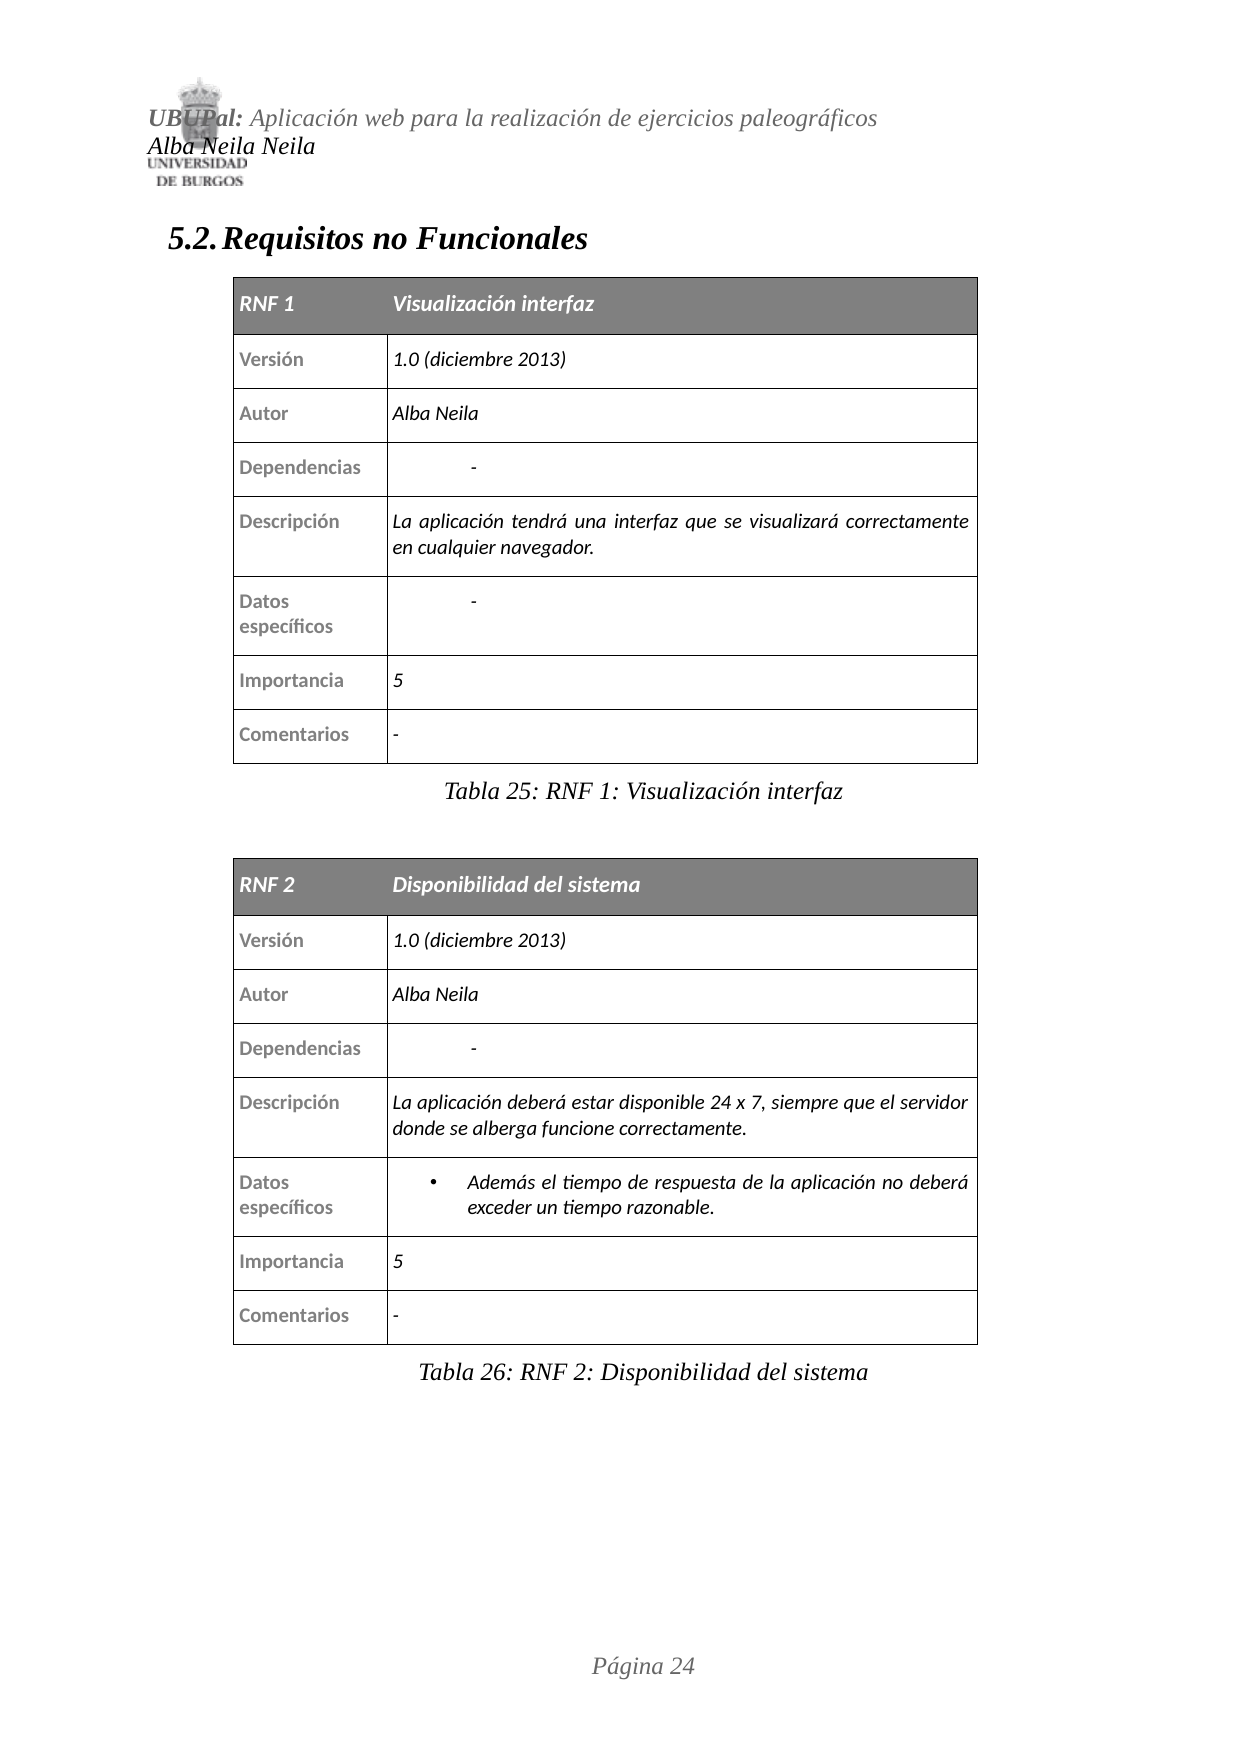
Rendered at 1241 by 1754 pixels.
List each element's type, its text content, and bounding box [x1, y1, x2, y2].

table_cell Además el tiempo de respuesta de la aplicación no deberá exceder un tiempo razonable. [388, 1158, 977, 1236]
table_cell La aplicación deberá estar disponible 24 x 7, siempre que el servidor donde se alberga funcione correctamente. [388, 1078, 977, 1157]
table_cell 5 [388, 1237, 977, 1290]
table_cell - [388, 577, 977, 655]
table_cell Datos específicos [234, 1158, 387, 1236]
table_cell Descripción [234, 1078, 387, 1157]
table_header Visualización interfaz [387, 278, 977, 334]
table_header RNF 1 [234, 278, 387, 334]
table_cell Importancia [234, 656, 387, 709]
table_header RNF 2 [234, 859, 387, 915]
table_cell Comentarios [234, 710, 387, 763]
picture [147, 77, 247, 186]
table_cell Alba Neila [388, 970, 977, 1023]
table_cell 1.0 (diciembre 2013) [388, 335, 977, 388]
table_cell 5 [388, 656, 977, 709]
table_cell Datos específicos [234, 577, 387, 655]
table_cell Versión [234, 335, 387, 388]
table_cell Alba Neila [388, 389, 977, 442]
table_cell - [388, 1024, 977, 1077]
table_cell - [388, 443, 977, 496]
table_cell 1.0 (diciembre 2013) [388, 916, 977, 969]
table_cell Comentarios [234, 1291, 387, 1344]
table_cell - [388, 710, 977, 763]
table_cell Descripción [234, 497, 387, 576]
text Tabla 26: RNF 2: Disponibilidad del sistema [226, 1357, 1063, 1386]
table_cell Importancia [234, 1237, 387, 1290]
table_header Disponibilidad del sistema [387, 859, 977, 915]
table_cell - [388, 1291, 977, 1344]
subtitle Requisitos no Funcionales [159, 218, 1063, 257]
table_cell La aplicación tendrá una interfaz que se visualizará correctamente en cualquier navegador. [388, 497, 977, 576]
table_cell Versión [234, 916, 387, 969]
table_cell Autor [234, 389, 387, 442]
table_cell Autor [234, 970, 387, 1023]
table_cell Dependencias [234, 443, 387, 496]
table_cell Dependencias [234, 1024, 387, 1077]
text Tabla 25: RNF 1: Visualización interfaz [226, 776, 1063, 804]
